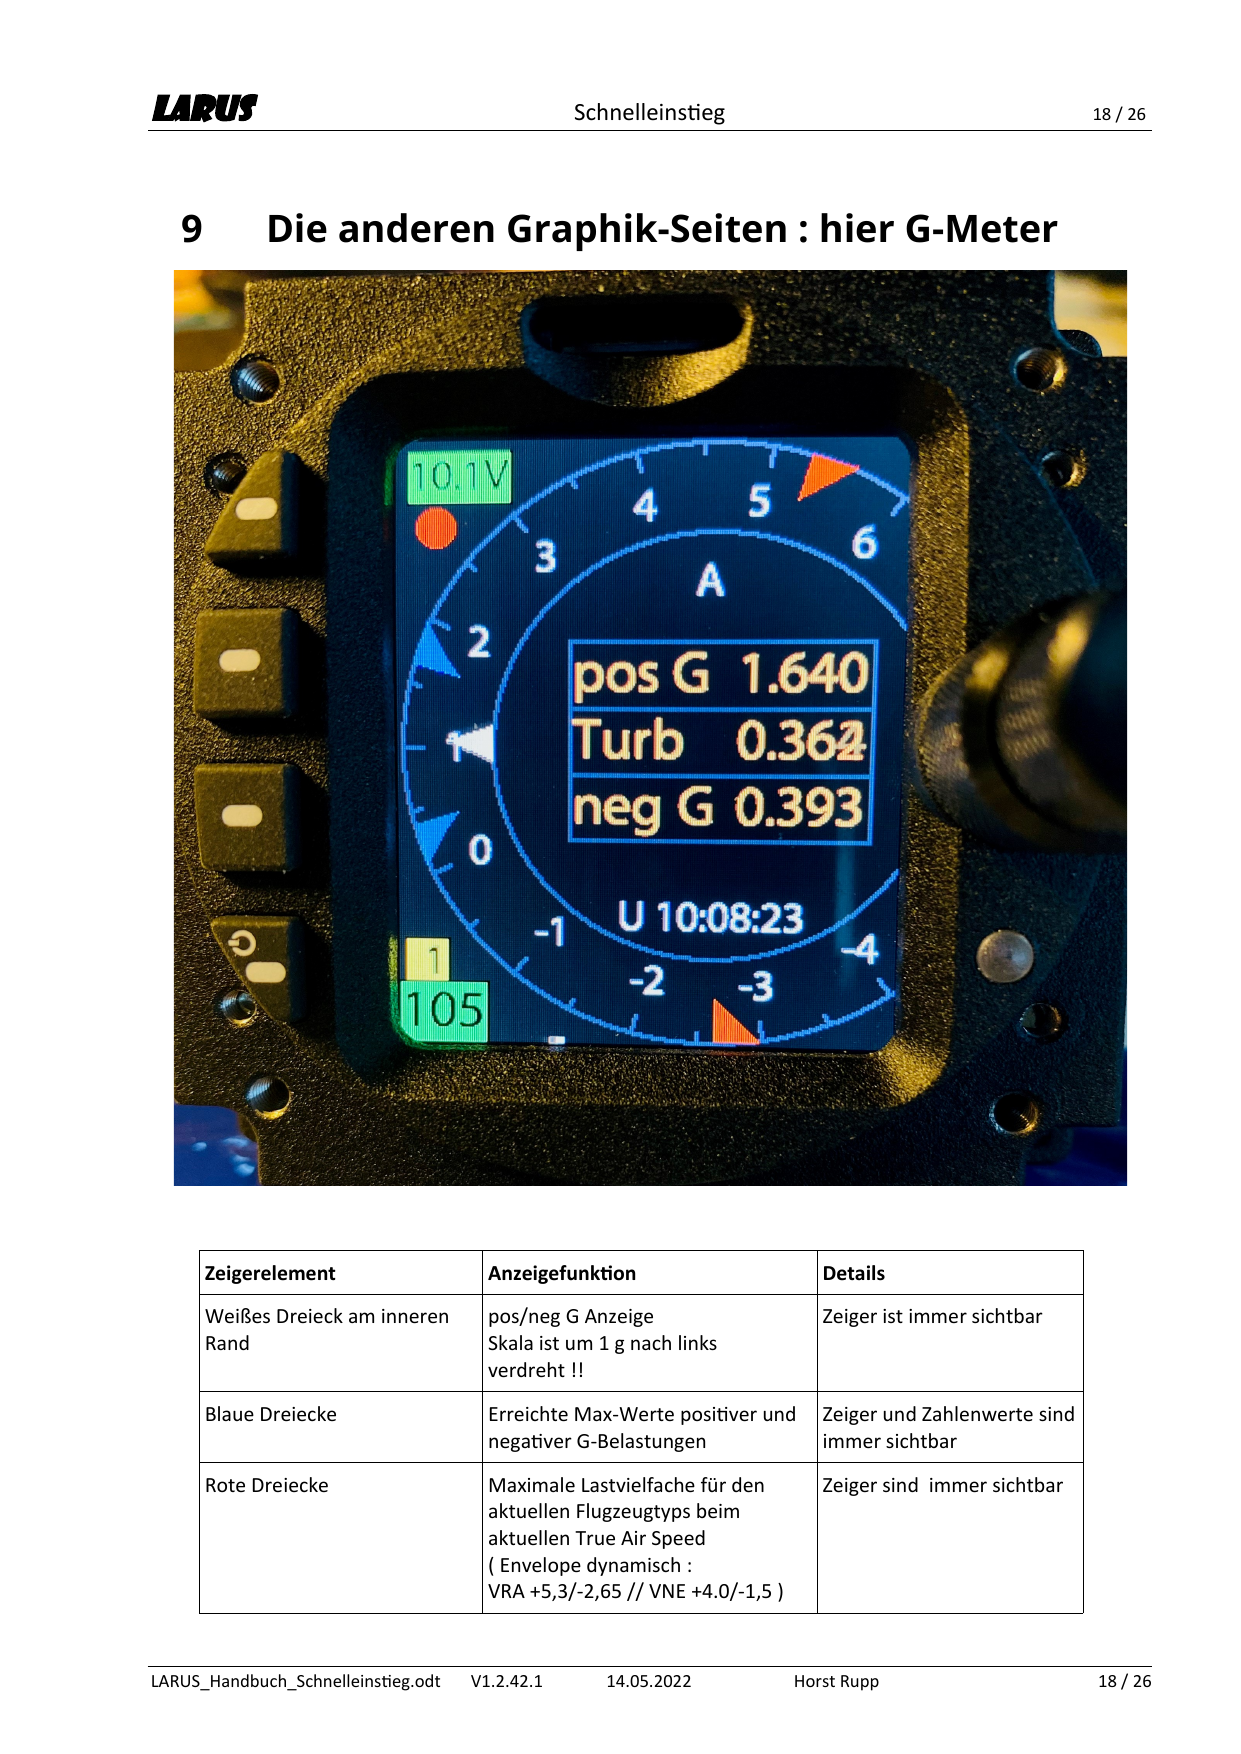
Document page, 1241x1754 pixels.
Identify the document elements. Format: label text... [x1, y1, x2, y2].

table_cell Erreichte Max-Werte positiver und negativer G-Belastungen [483, 1392, 817, 1462]
table_cell Rote Dreiecke [200, 1463, 482, 1613]
table_cell Zeiger und Zahlenwerte sind immer sichtbar [818, 1392, 1083, 1462]
table_cell Maximale Lastvielfache für den aktuellen Flugzeugtyps beim aktuellen True Air Speed ( Envelope dynamisch : VRA +5,3/-2,65 // VNE +4.0/-1,5 ) [483, 1463, 817, 1613]
table_cell Zeiger ist immer sichtbar [818, 1295, 1083, 1391]
table_header Anzeigefunktion [483, 1251, 817, 1294]
subtitle Die anderen Graphik-Seiten : hier G-Meter [148, 167, 1128, 277]
table_cell Weißes Dreieck am inneren Rand [200, 1295, 482, 1391]
table_cell pos/neg G Anzeige Skala ist um 1 g nach links verdreht !! [483, 1295, 817, 1391]
picture [173, 270, 1128, 1186]
table_cell Blaue Dreiecke [200, 1392, 482, 1462]
table_header Zeigerelement [200, 1251, 482, 1294]
table_header Details [818, 1251, 1083, 1294]
table_cell Zeiger sind immer sichtbar [818, 1463, 1083, 1613]
